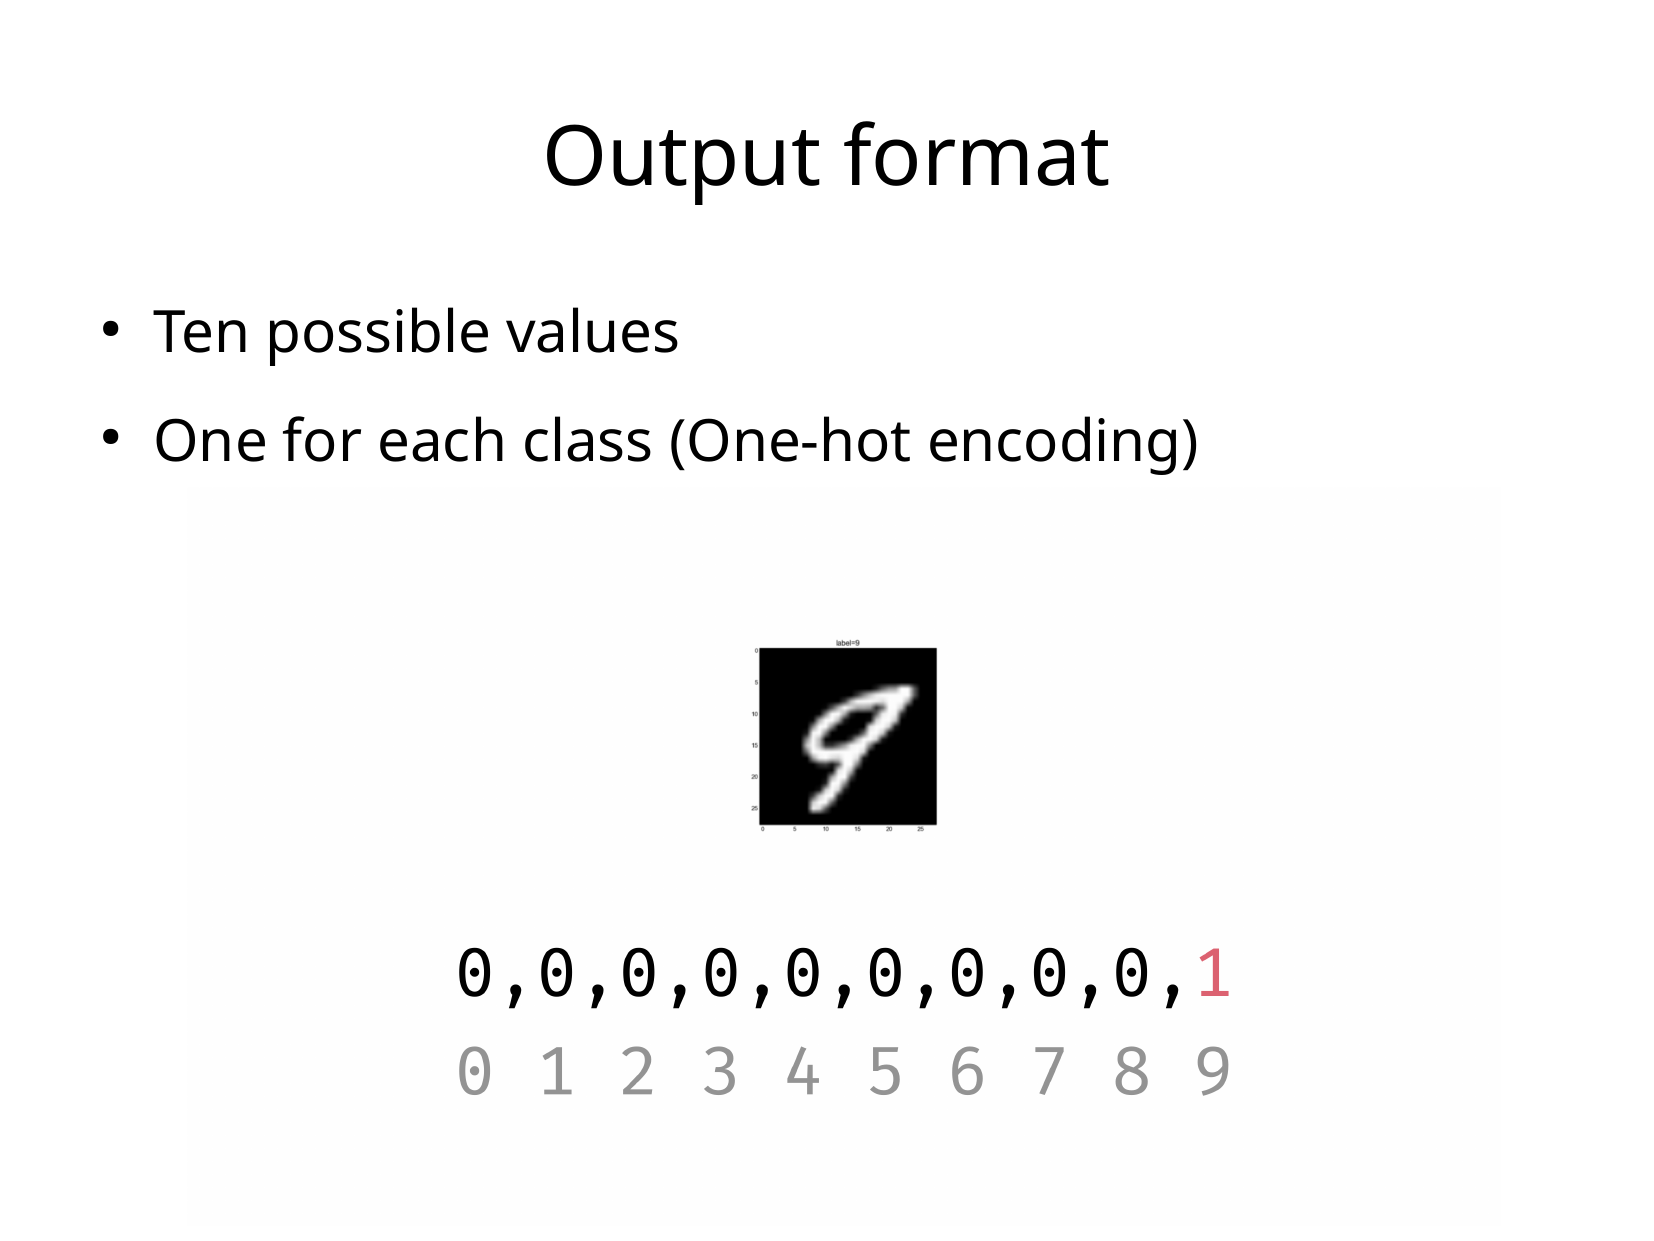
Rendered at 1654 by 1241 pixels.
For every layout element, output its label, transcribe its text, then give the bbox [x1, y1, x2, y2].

list Ten possible values One for each class (One-hot encoding) [82, 290, 1571, 749]
picture [187, 487, 1501, 1226]
title Output format [82, 49, 1571, 257]
